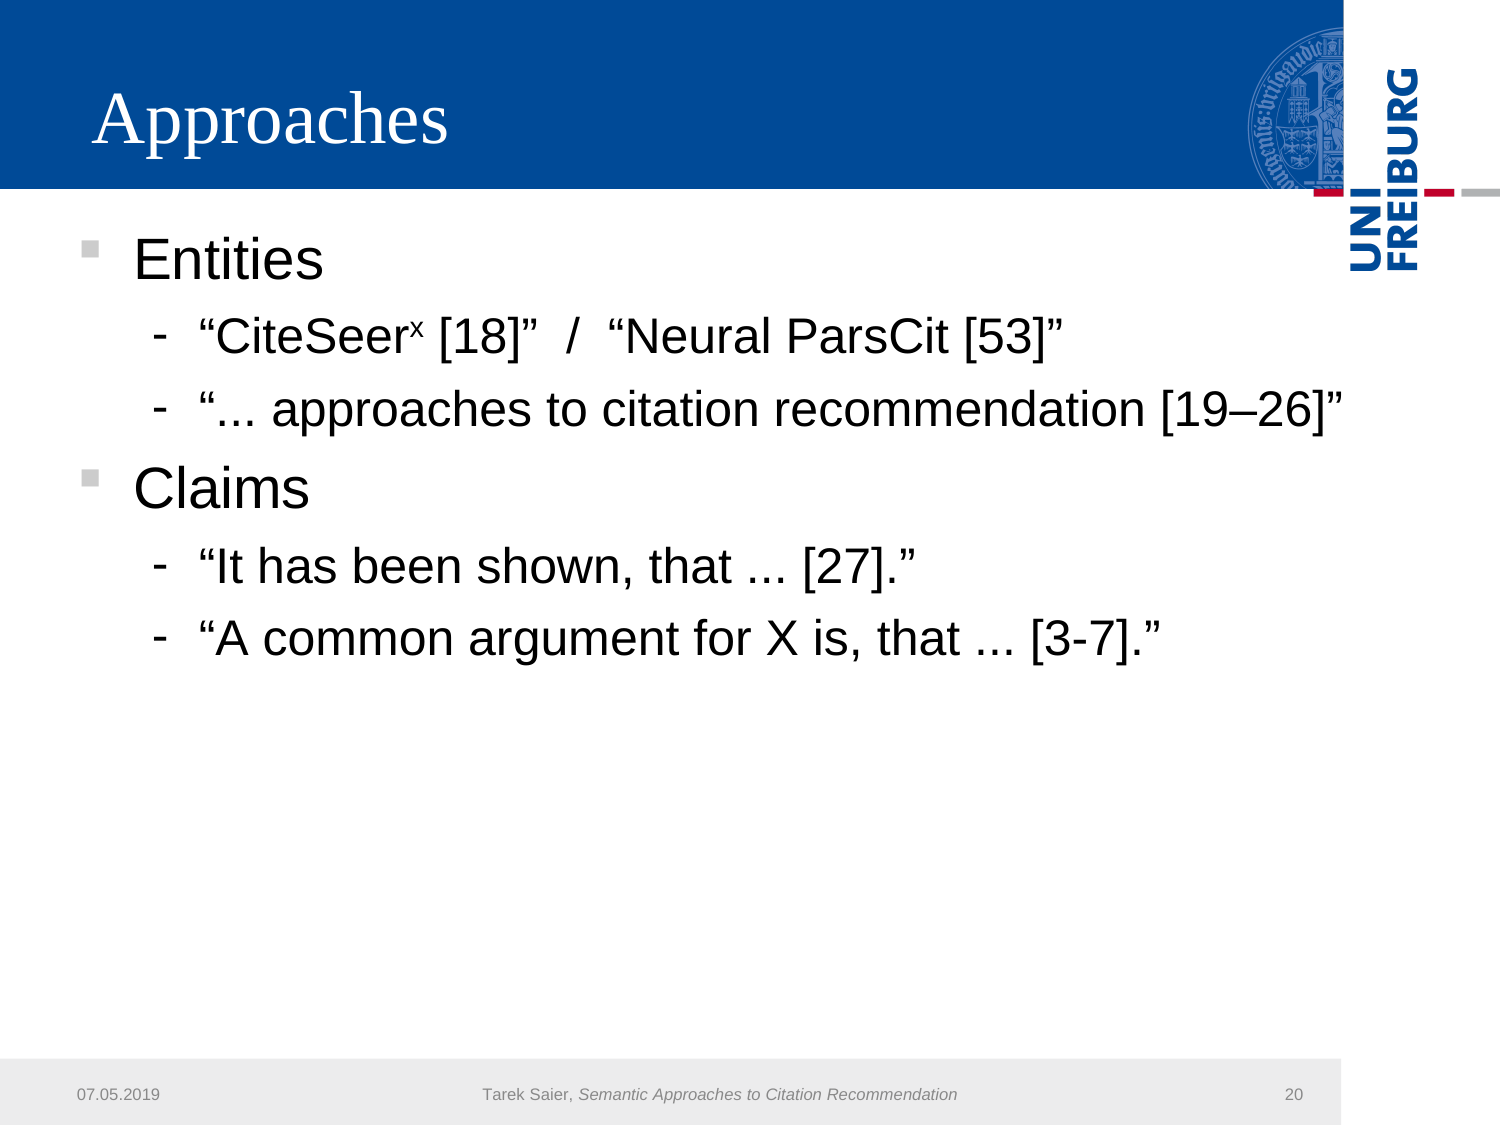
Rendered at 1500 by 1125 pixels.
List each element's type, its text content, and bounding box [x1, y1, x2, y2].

list Entities “CiteSeerx [18]” / “Neural ParsCit [53]” “... approaches to citation recommendation [19–26]” Claims “It has been shown, that ... [27].” “A common argument for X is, that ... [3-7].” [76, 221, 1388, 1009]
picture [0, 0, 1500, 271]
title Approaches [76, 49, 1235, 178]
